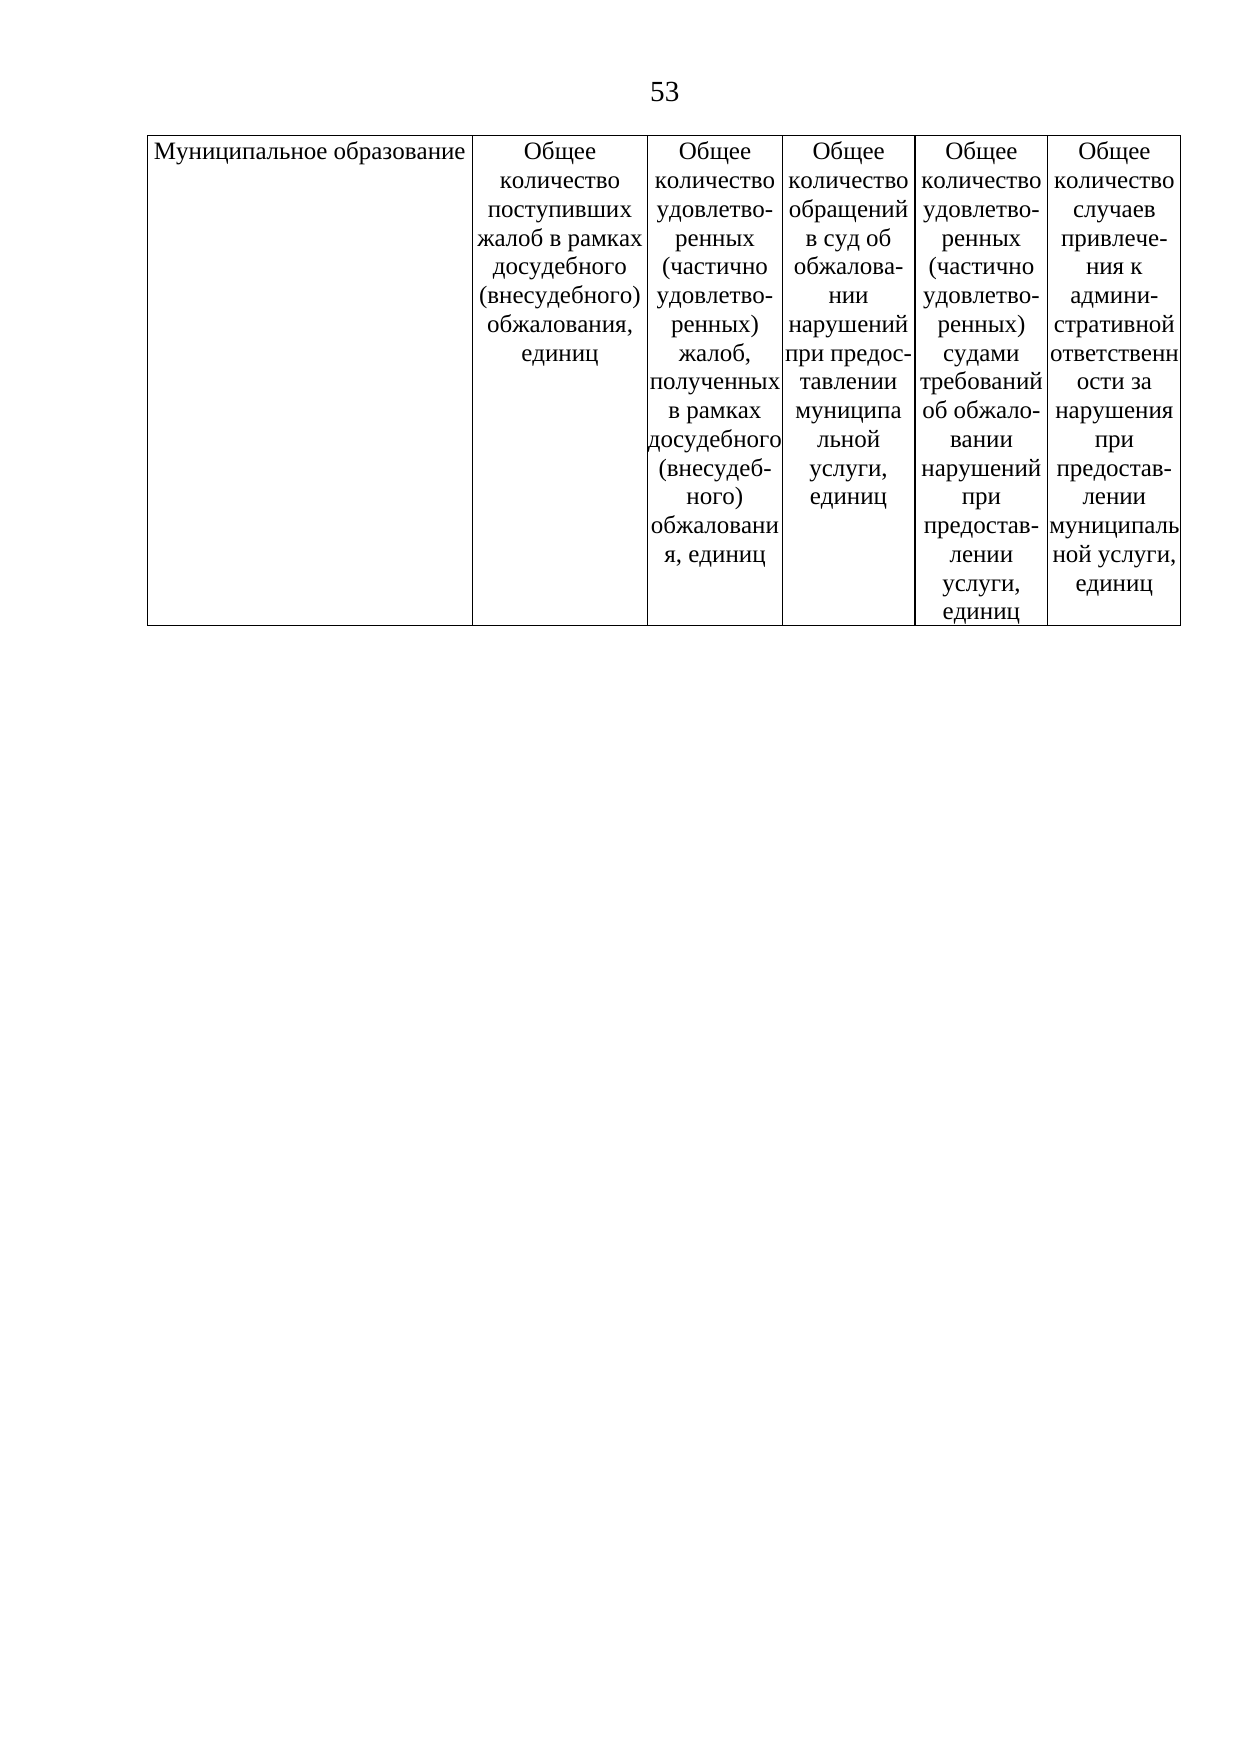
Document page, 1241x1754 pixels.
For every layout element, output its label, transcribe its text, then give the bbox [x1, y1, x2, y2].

table_header Общее количество удовлетво-ренных (частично удовлетво-ренных) жалоб, полученных в рамках досудебного (внесудеб-ного) обжалования, единиц [648, 136, 782, 625]
table_header Общее количество обращений в суд об обжалова-нии нарушений при предос-тавлении муниципа льной услуги, единиц [783, 136, 914, 625]
table_header Общее количество случаев привлече-ния к админи-стративной ответственности за нарушения при предостав-лении муниципаль ной услуги, единиц [1048, 136, 1180, 625]
table_header Общее количество поступивших жалоб в рамках досудебного (внесудебного) обжалования, единиц [473, 136, 647, 625]
table_header Общее количество удовлетво-ренных (частично удовлетво-ренных) судами требований об обжало-вании нарушений при предостав-лении услуги, единиц [916, 136, 1047, 625]
table_header Муниципальное образование [148, 136, 472, 625]
